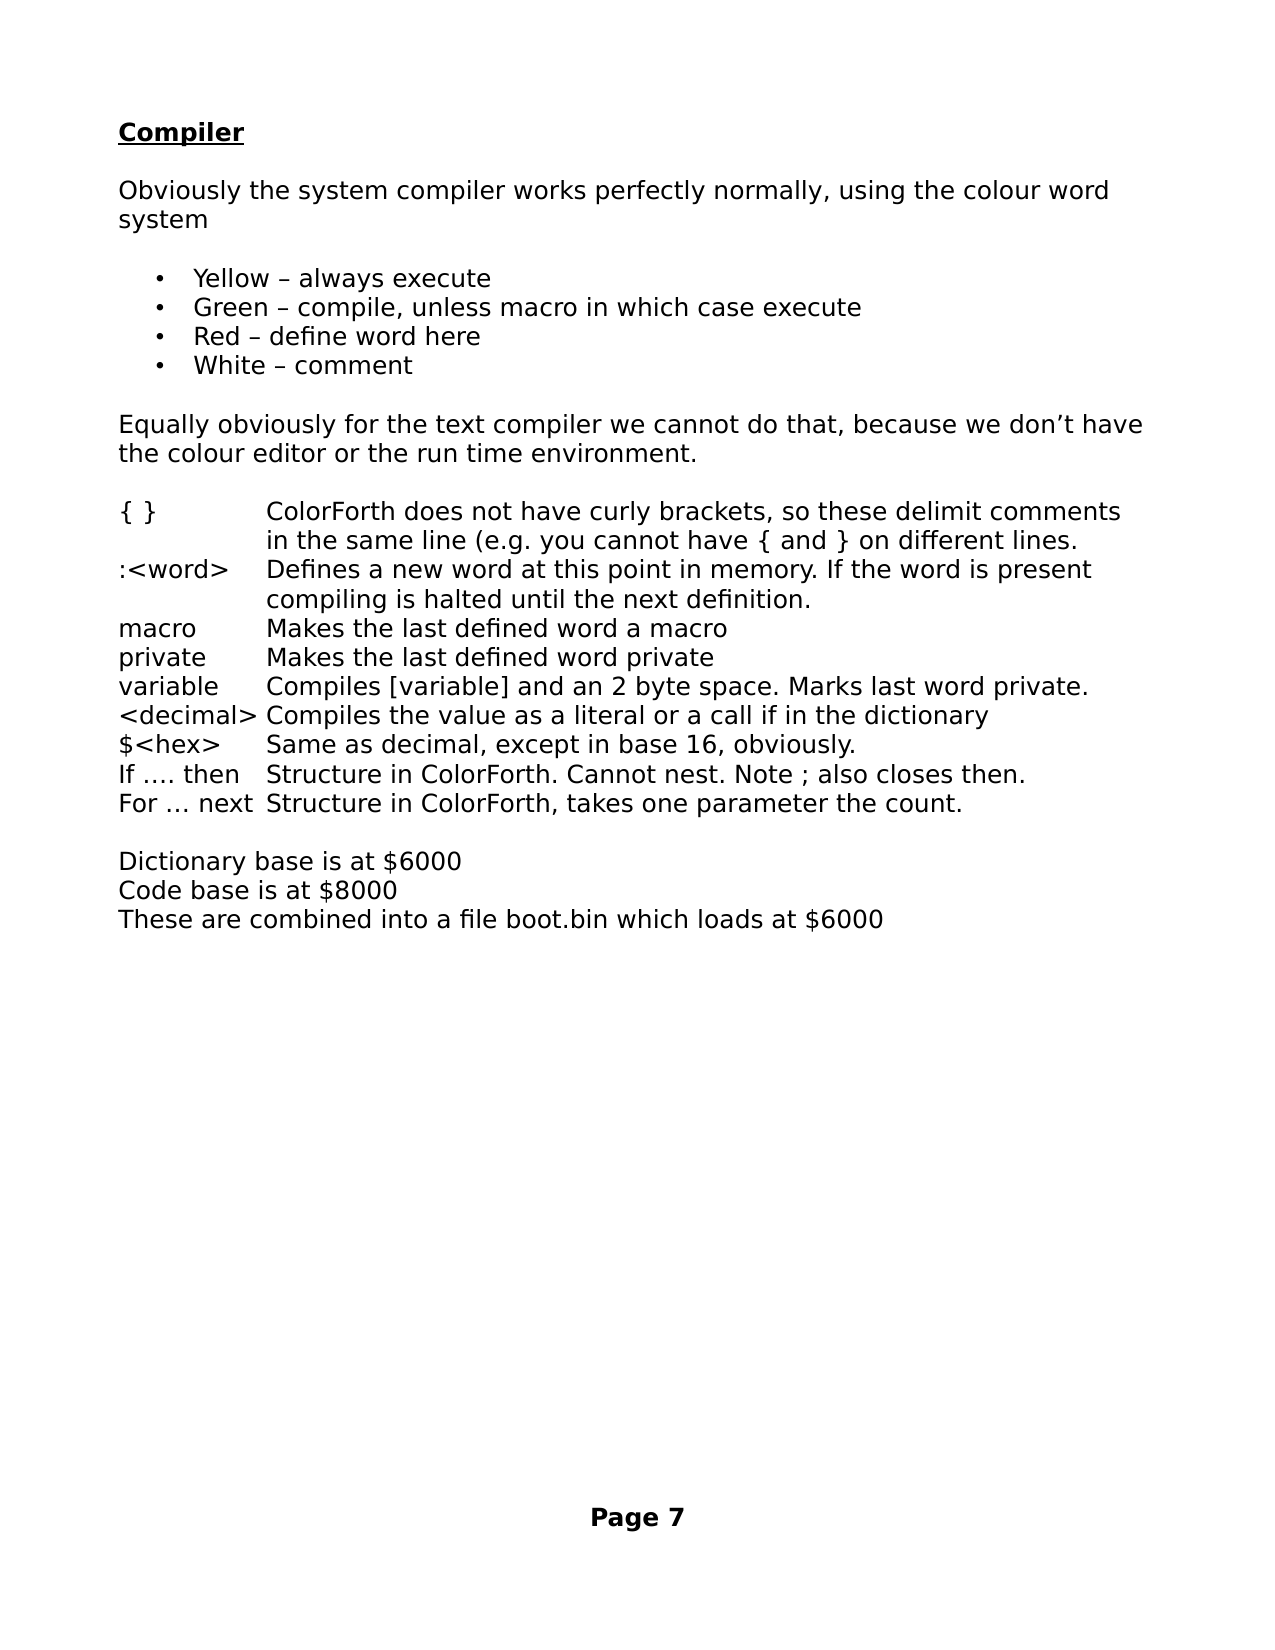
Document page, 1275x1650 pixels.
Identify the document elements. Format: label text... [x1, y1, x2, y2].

text Dictionary base is at $6000 [118, 847, 1157, 876]
list Green – compile, unless macro in which case execute [156, 293, 1157, 322]
text These are combined into a file boot.bin which loads at $6000 [118, 906, 1157, 935]
text variable Compiles [variable] and an 2 byte space. Marks last word private. [118, 672, 1157, 701]
text <decimal> Compiles the value as a literal or a call if in the dictionary [118, 701, 1157, 731]
text If …. then Structure in ColorForth. Cannot nest. Note ; also closes then. [118, 760, 1157, 789]
text Equally obviously for the text compiler we cannot do that, because we don’t have the colour editor or the run time environment. [118, 410, 1157, 468]
list Yellow – always execute [156, 264, 1157, 293]
text in the same line (e.g. you cannot have { and } on different lines. [118, 526, 1157, 556]
text compiling is halted until the next definition. [118, 585, 1157, 614]
text $<hex> Same as decimal, except in base 16, obviously. [118, 731, 1157, 760]
text :<word> Defines a new word at this point in memory. If the word is present [118, 556, 1157, 585]
text Code base is at $8000 [118, 876, 1157, 906]
list White – comment [156, 351, 1157, 381]
text { } ColorForth does not have curly brackets, so these delimit comments [118, 497, 1157, 526]
text macro Makes the last defined word a macro [118, 614, 1157, 643]
text Obviously the system compiler works perfectly normally, using the colour word system [118, 176, 1157, 235]
list Red – define word here [156, 322, 1157, 351]
text private Makes the last defined word private [118, 643, 1157, 672]
text For … next Structure in ColorForth, takes one parameter the count. [118, 789, 1157, 818]
text Compiler [118, 118, 1157, 147]
